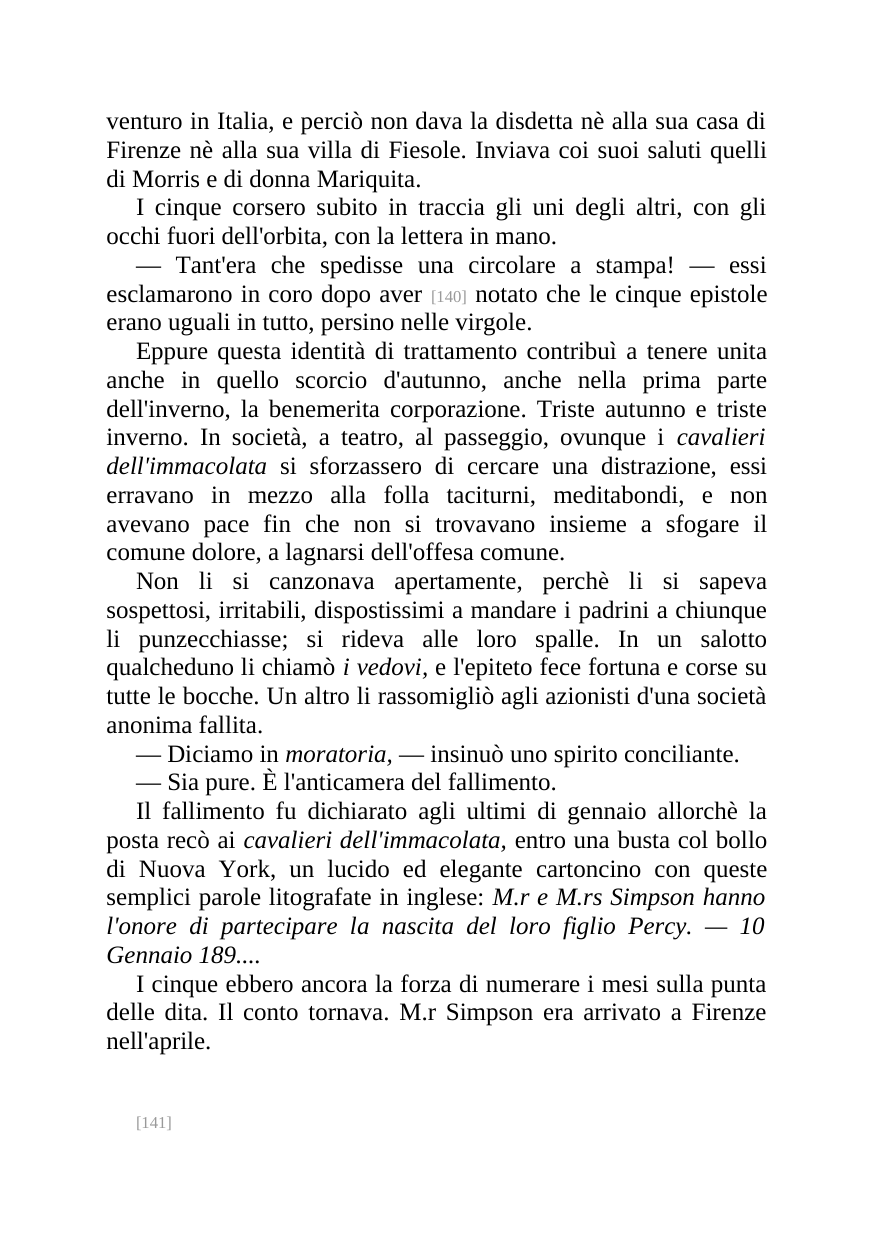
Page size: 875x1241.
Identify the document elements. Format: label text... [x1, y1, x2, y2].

text venturo in Italia, e perciò non dava la disdetta nè alla sua casa di Firenze nè alla sua villa di Fiesole. Inviava coi suoi saluti quelli di Morris e di donna Mariquita. [106, 106, 768, 192]
text Non li si canzonava apertamente, perchè li si sapeva sospettosi, irritabili, dispostissimi a mandare i padrini a chiunque li punzecchiasse; si rideva alle loro spalle. In un salotto qualcheduno li chiamò i vedovi, e l'epiteto fece fortuna e corse su tutte le bocche. Un altro li rassomigliò agli azionisti d'una società anonima fallita. [106, 566, 768, 739]
text [141] [106, 1112, 768, 1132]
text — Sia pure. È l'anticamera del fallimento. [106, 767, 768, 796]
text Eppure questa identità di trattamento contribuì a tenere unita anche in quello scorcio d'autunno, anche nella prima parte dell'inverno, la benemerita corporazione. Triste autunno e triste inverno. In società, a teatro, al passeggio, ovunque i cavalieri dell'immacolata si sforzassero di cercare una distrazione, essi erravano in mezzo alla folla taciturni, meditabondi, e non avevano pace fin che non si trovavano insieme a sfogare il comune dolore, a lagnarsi dell'offesa comune. [106, 336, 768, 566]
text — Tant'era che spedisse una circolare a stampa! — essi esclamarono in coro dopo aver [140] notato che le cinque epistole erano uguali in tutto, persino nelle virgole. [106, 250, 768, 336]
text I cinque corsero subito in traccia gli uni degli altri, con gli occhi fuori dell'orbita, con la lettera in mano. [106, 192, 768, 250]
text I cinque ebbero ancora la forza di numerare i mesi sulla punta delle dita. Il conto tornava. M.r Simpson era arrivato a Firenze nell'aprile. [106, 969, 768, 1055]
text Il fallimento fu dichiarato agli ultimi di gennaio allorchè la posta recò ai cavalieri dell'immacolata, entro una busta col bollo di Nuova York, un lucido ed elegante cartoncino con queste semplici parole litografate in inglese: M.r e M.rs Simpson hanno l'onore di partecipare la nascita del loro figlio Percy. — 10 Gennaio 189.... [106, 796, 768, 969]
text — Diciamo in moratoria, — insinuò uno spirito conciliante. [106, 739, 768, 767]
